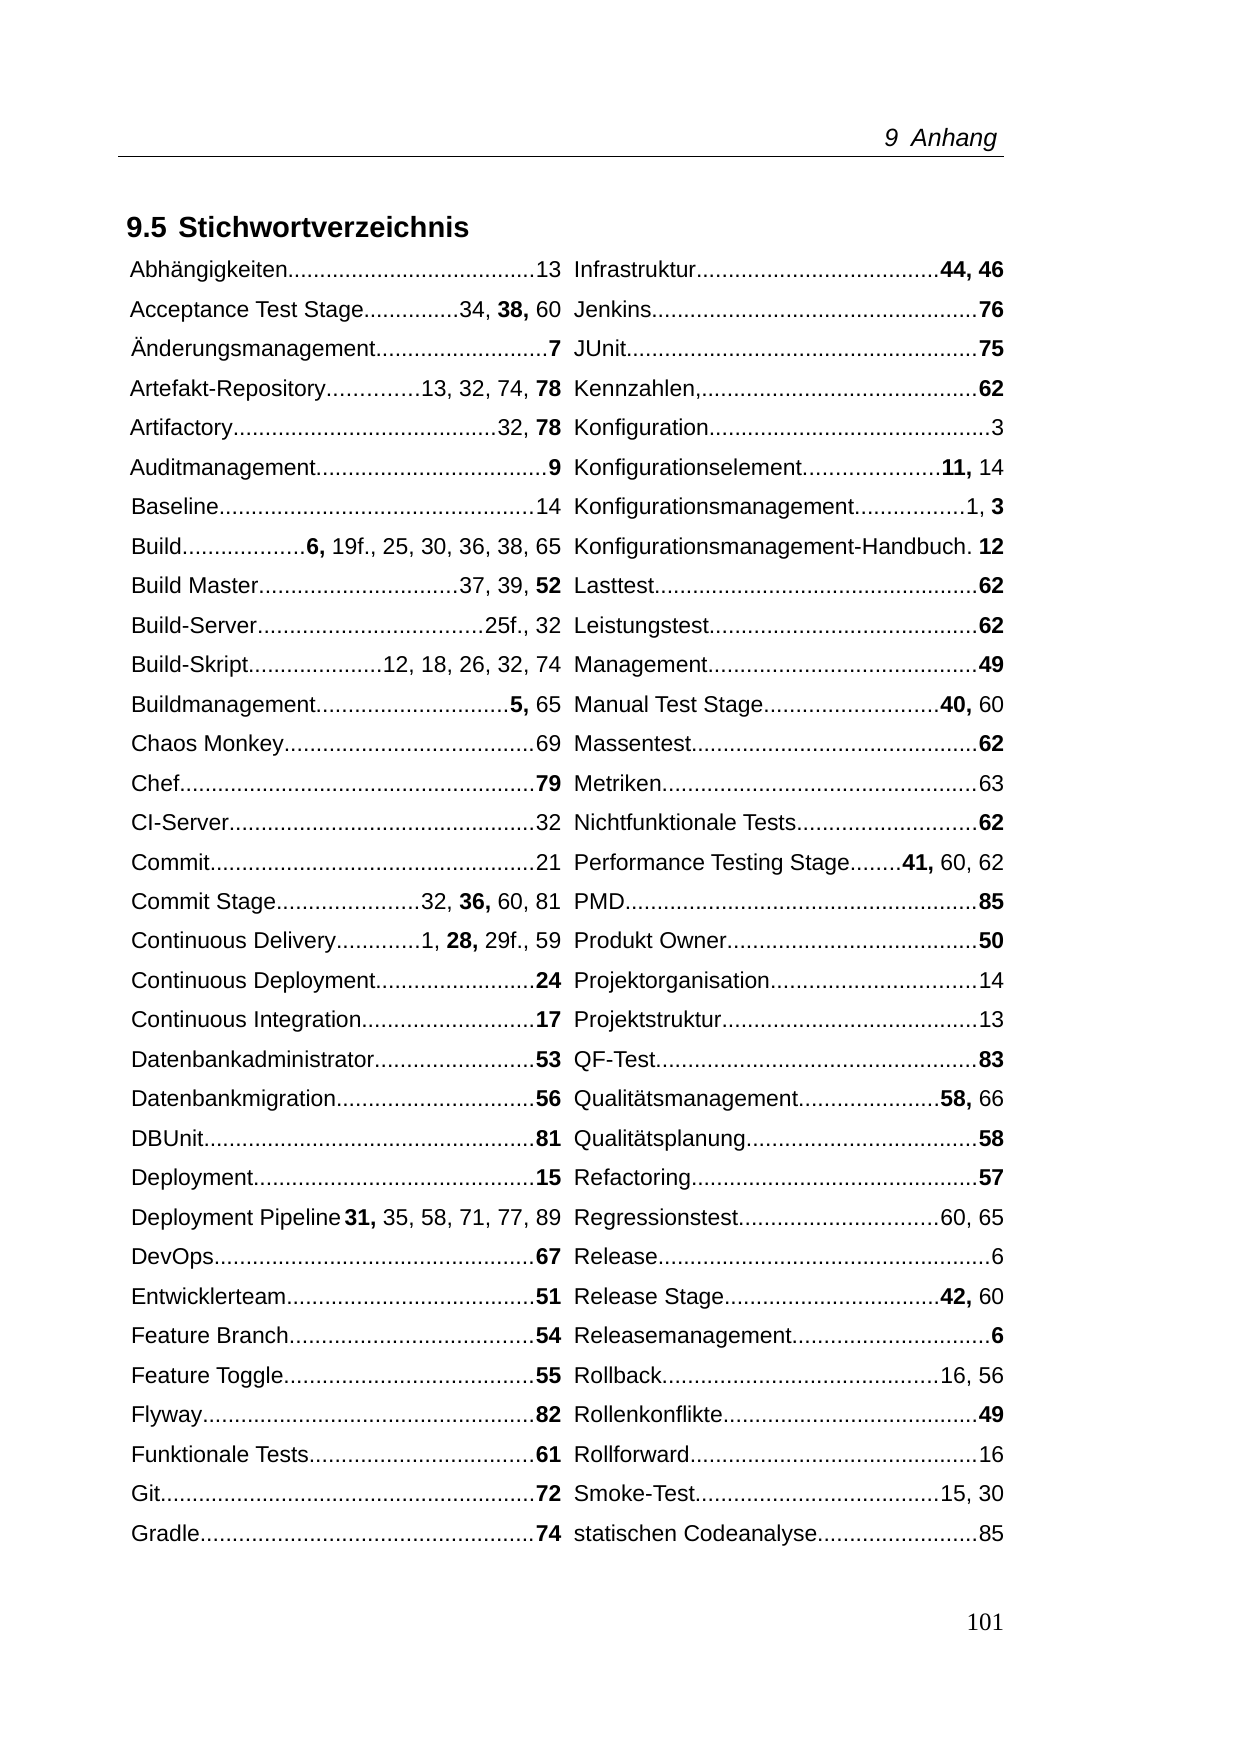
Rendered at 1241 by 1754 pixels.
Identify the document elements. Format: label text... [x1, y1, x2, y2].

text Metriken 63 [561, 769, 1004, 796]
text Commit Stage 32, 36, 60, 81 [118, 888, 561, 914]
text Lasttest 62 [561, 572, 1004, 598]
text Konfigurationsmanagement-Handbuch 12 [561, 533, 1004, 559]
text Build 6, 19f., 25, 30, 36, 38, 65 [118, 533, 561, 559]
text Datenbankadministrator 53 [118, 1046, 561, 1072]
text Chef 79 [118, 769, 561, 796]
text Baseline 14 [118, 493, 561, 519]
text Deployment 15 [118, 1164, 561, 1191]
text Continuous Delivery 1, 28, 29f., 59 [118, 927, 561, 954]
text Regressionstest 60, 65 [561, 1204, 1004, 1230]
text Konfiguration 3 [561, 414, 1004, 441]
text Änderungsmanagement 7 [118, 335, 561, 362]
text Jenkins 76 [561, 296, 1004, 322]
text Buildmanagement 5, 65 [118, 691, 561, 717]
text Qualitätsplanung 58 [561, 1125, 1004, 1151]
text Performance Testing Stage 41, 60, 62 [561, 848, 1004, 875]
text Commit 21 [118, 848, 561, 875]
text Acceptance Test Stage 34, 38, 60 [118, 296, 561, 322]
text Release 6 [561, 1243, 1004, 1269]
text Leistungstest 62 [561, 612, 1004, 638]
text Build Master 37, 39, 52 [118, 572, 561, 598]
text Konfigurationselement 11, 14 [561, 454, 1004, 480]
text Chaos Monkey 69 [118, 730, 561, 756]
text Rollback 16, 56 [561, 1362, 1004, 1388]
text Projektstruktur 13 [561, 1006, 1004, 1033]
text Rollforward 16 [561, 1441, 1004, 1467]
text Continuous Deployment 24 [118, 967, 561, 993]
text Flyway 82 [118, 1401, 561, 1427]
text Infrastruktur 44, 46 [561, 256, 1004, 283]
text Git 72 [118, 1480, 561, 1506]
text Releasemanagement 6 [561, 1322, 1004, 1348]
text Release Stage 42, 60 [561, 1283, 1004, 1309]
text DBUnit 81 [118, 1125, 561, 1151]
text Gradle 74 [118, 1519, 561, 1546]
text Funktionale Tests 61 [118, 1441, 561, 1467]
text Artifactory 32, 78 [118, 414, 561, 441]
text Rollenkonflikte 49 [561, 1401, 1004, 1427]
text Build-Server 25f., 32 [118, 612, 561, 638]
text Kennzahlen, 62 [561, 375, 1004, 401]
text Build-Skript 12, 18, 26, 32, 74 [118, 651, 561, 677]
text Entwicklerteam 51 [118, 1283, 561, 1309]
text QF-Test 83 [561, 1046, 1004, 1072]
subtitle Stichwortverzeichnis [118, 210, 1004, 244]
text Auditmanagement 9 [118, 454, 561, 480]
text Nichtfunktionale Tests 62 [561, 809, 1004, 835]
text JUnit 75 [561, 335, 1004, 362]
text CI-Server 32 [118, 809, 561, 835]
text Konfigurationsmanagement 1, 3 [561, 493, 1004, 519]
text Datenbankmigration 56 [118, 1085, 561, 1112]
text Feature Toggle 55 [118, 1362, 561, 1388]
text Smoke-Test 15, 30 [561, 1480, 1004, 1506]
text Projektorganisation 14 [561, 967, 1004, 993]
text DevOps 67 [118, 1243, 561, 1269]
text Management 49 [561, 651, 1004, 677]
text Qualitätsmanagement 58, 66 [561, 1085, 1004, 1112]
text Manual Test Stage 40, 60 [561, 691, 1004, 717]
text statischen Codeanalyse 85 [561, 1519, 1004, 1546]
text Feature Branch 54 [118, 1322, 561, 1348]
text Produkt Owner 50 [561, 927, 1004, 954]
text Artefakt-Repository 13, 32, 74, 78 [118, 375, 561, 401]
text Refactoring 57 [561, 1164, 1004, 1191]
text Abhängigkeiten 13 [118, 256, 561, 283]
text Deployment Pipeline 31, 35, 58, 71, 77, 89 [118, 1204, 561, 1230]
text Massentest 62 [561, 730, 1004, 756]
text Continuous Integration 17 [118, 1006, 561, 1033]
text PMD 85 [561, 888, 1004, 914]
